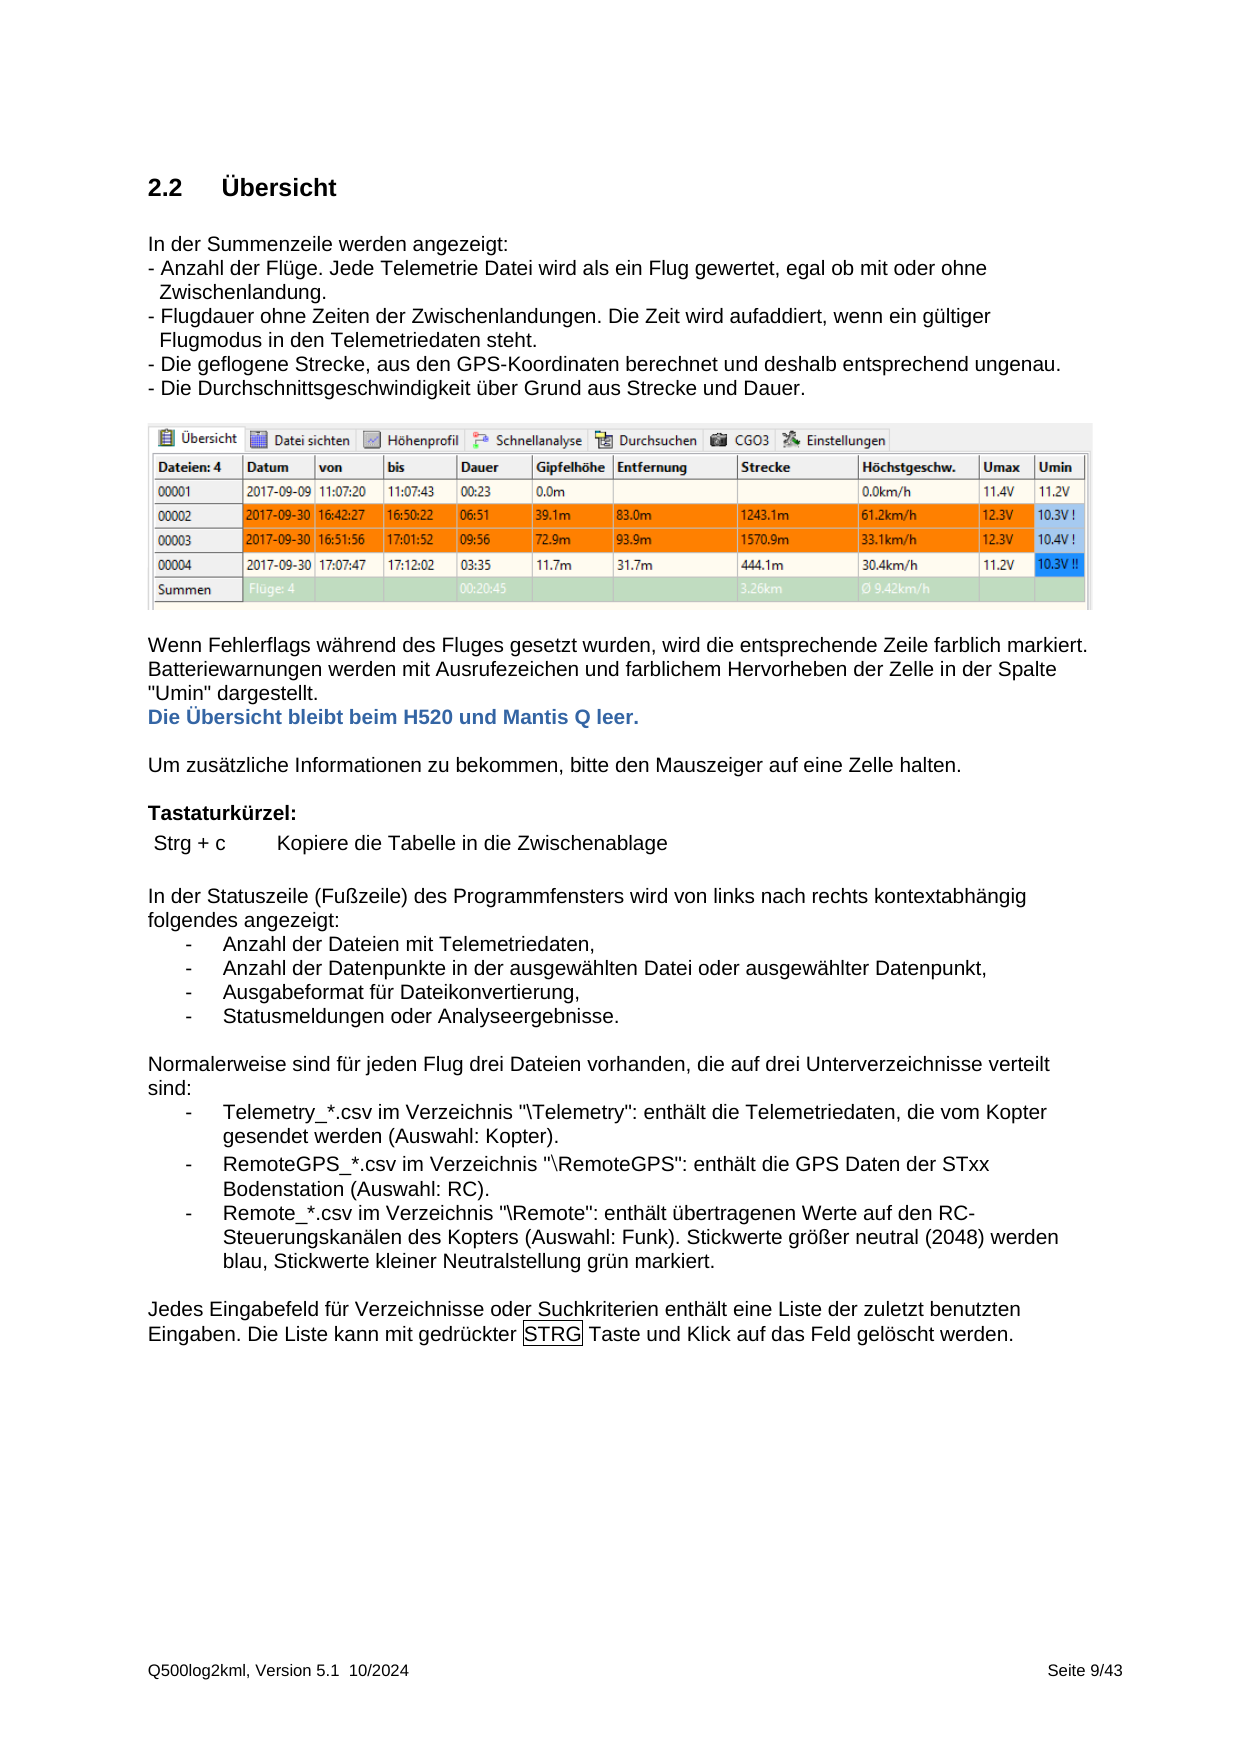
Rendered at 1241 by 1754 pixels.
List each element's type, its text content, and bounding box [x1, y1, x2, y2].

text Tastaturkürzel: [148, 801, 1093, 825]
list RemoteGPS_*.csv im Verzeichnis "\RemoteGPS": enthält die GPS Daten der STxx Bodenstation (Auswahl: RC). [185, 1148, 1093, 1201]
text Die Übersicht bleibt beim H520 und Mantis Q leer. [148, 705, 1093, 729]
text Wenn Fehlerflags während des Fluges gesetzt wurden, wird die entsprechende Zeile farblich markiert. Batteriewarnungen werden mit Ausrufezeichen und farblichem Hervorheben der Zelle in der Spalte "Umin" dargestellt. [148, 633, 1093, 705]
text - Flugdauer ohne Zeiten der Zwischenlandungen. Die Zeit wird aufaddiert, wenn ein gültiger Flugmodus in den Telemetriedaten steht. [148, 303, 1093, 351]
list Telemetry_*.csv im Verzeichnis "\Telemetry": enthält die Telemetriedaten, die vom Kopter gesendet werden (Auswahl: Kopter). [185, 1100, 1093, 1148]
list Remote_*.csv im Verzeichnis "\Remote": enthält übertragenen Werte auf den RC-Steuerungskanälen des Kopters (Auswahl: Funk). Stickwerte größer neutral (2048) werden blau, Stickwerte kleiner Neutralstellung grün markiert. [185, 1201, 1093, 1272]
text - Die geflogene Strecke, aus den GPS-Koordinaten berechnet und deshalb entsprechend ungenau. [148, 351, 1093, 375]
table_header Strg + c [148, 825, 271, 860]
text Jedes Eingabefeld für Verzeichnisse oder Suchkriterien enthält eine Liste der zuletzt benutzten Eingaben. Die Liste kann mit gedrückter STRG Taste und Klick auf das Feld gelöscht werden. [148, 1296, 1093, 1346]
text Normalerweise sind für jeden Flug drei Dateien vorhanden, die auf drei Unterverzeichnisse verteilt sind: [148, 1052, 1093, 1100]
text Um zusätzliche Informationen zu bekommen, bitte den Mauszeiger auf eine Zelle halten. [148, 753, 1093, 777]
list Anzahl der Datenpunkte in der ausgewählten Datei oder ausgewählter Datenpunkt, [185, 956, 1093, 980]
text In der Summenzeile werden angezeigt: [148, 232, 1093, 256]
text - Die Durchschnittsgeschwindigkeit über Grund aus Strecke und Dauer. [148, 375, 1093, 399]
text - Anzahl der Flüge. Jede Telemetrie Datei wird als ein Flug gewertet, egal ob mit oder ohne Zwischenlandung. [148, 256, 1093, 303]
list Ausgabeformat für Dateikonvertierung, [185, 980, 1093, 1004]
text In der Statuszeile (Fußzeile) des Programmfensters wird von links nach rechts kontextabhängig folgendes angezeigt: [148, 884, 1093, 932]
picture [147, 423, 1093, 610]
subtitle Übersicht [148, 173, 1093, 201]
list Statusmeldungen oder Analyseergebnisse. [185, 1004, 1093, 1028]
table_header Kopiere die Tabelle in die Zwischenablage [271, 825, 1093, 860]
list Anzahl der Dateien mit Telemetriedaten, [185, 932, 1093, 956]
